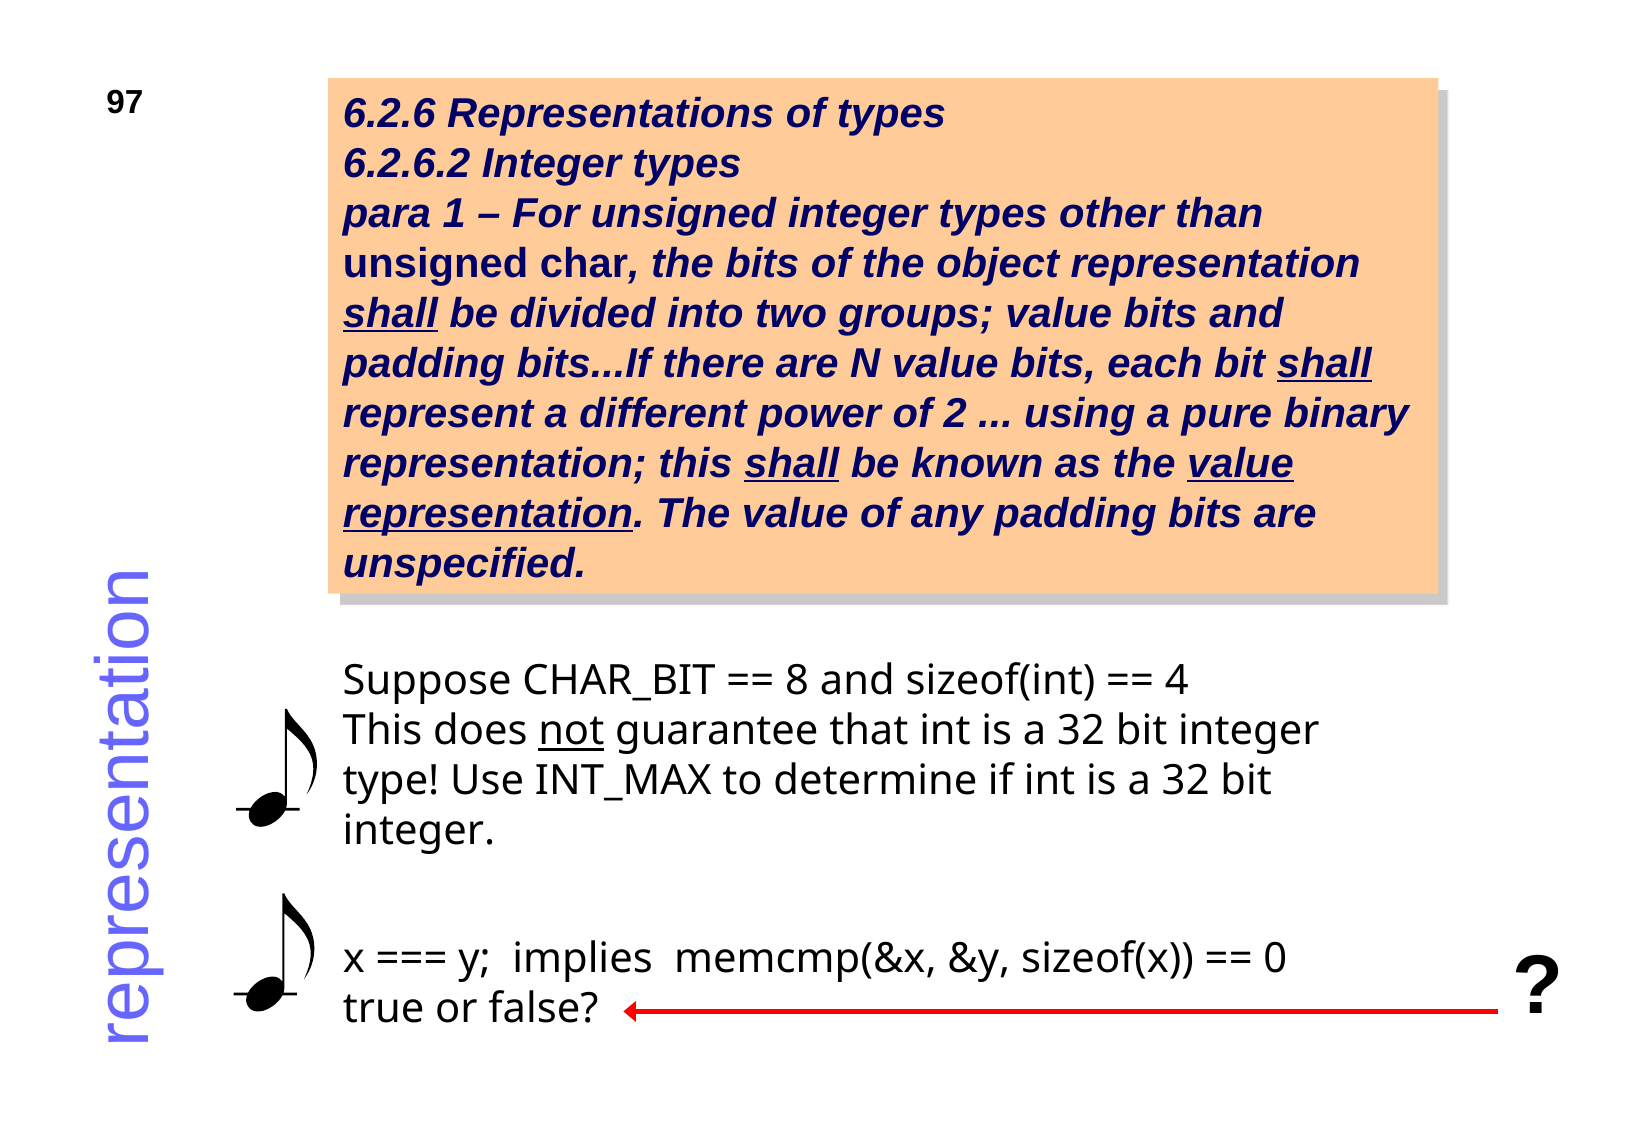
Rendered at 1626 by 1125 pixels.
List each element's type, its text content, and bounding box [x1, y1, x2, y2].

list [212, 62, 1593, 1063]
text_box x === y; implies memcmp(&x, &y, sizeof(x)) == 0 true or false? [328, 922, 1439, 1039]
text_box ? [1497, 922, 1579, 1039]
title representation [50, 187, 188, 1063]
text_box Suppose CHAR_BIT == 8 and sizeof(int) == 4 This does not guarantee that int is a 32 bit integer type! Use INT_MAX to determine if int is a 32 bit integer. [327, 645, 1439, 861]
text_box [233, 893, 315, 1012]
text_box 6.2.6 Representations of types 6.2.6.2 Integer types para 1 – For unsigned integer types other than unsigned char, the bits of the object representation shall be divided into two groups; value bits and padding bits...If there are N value bits, each bit shall represent a different power of 2 ... using a pure binary representation; this shall be known as the value representation. The value of any padding bits are unspecified. [328, 78, 1439, 594]
text_box [236, 708, 317, 827]
